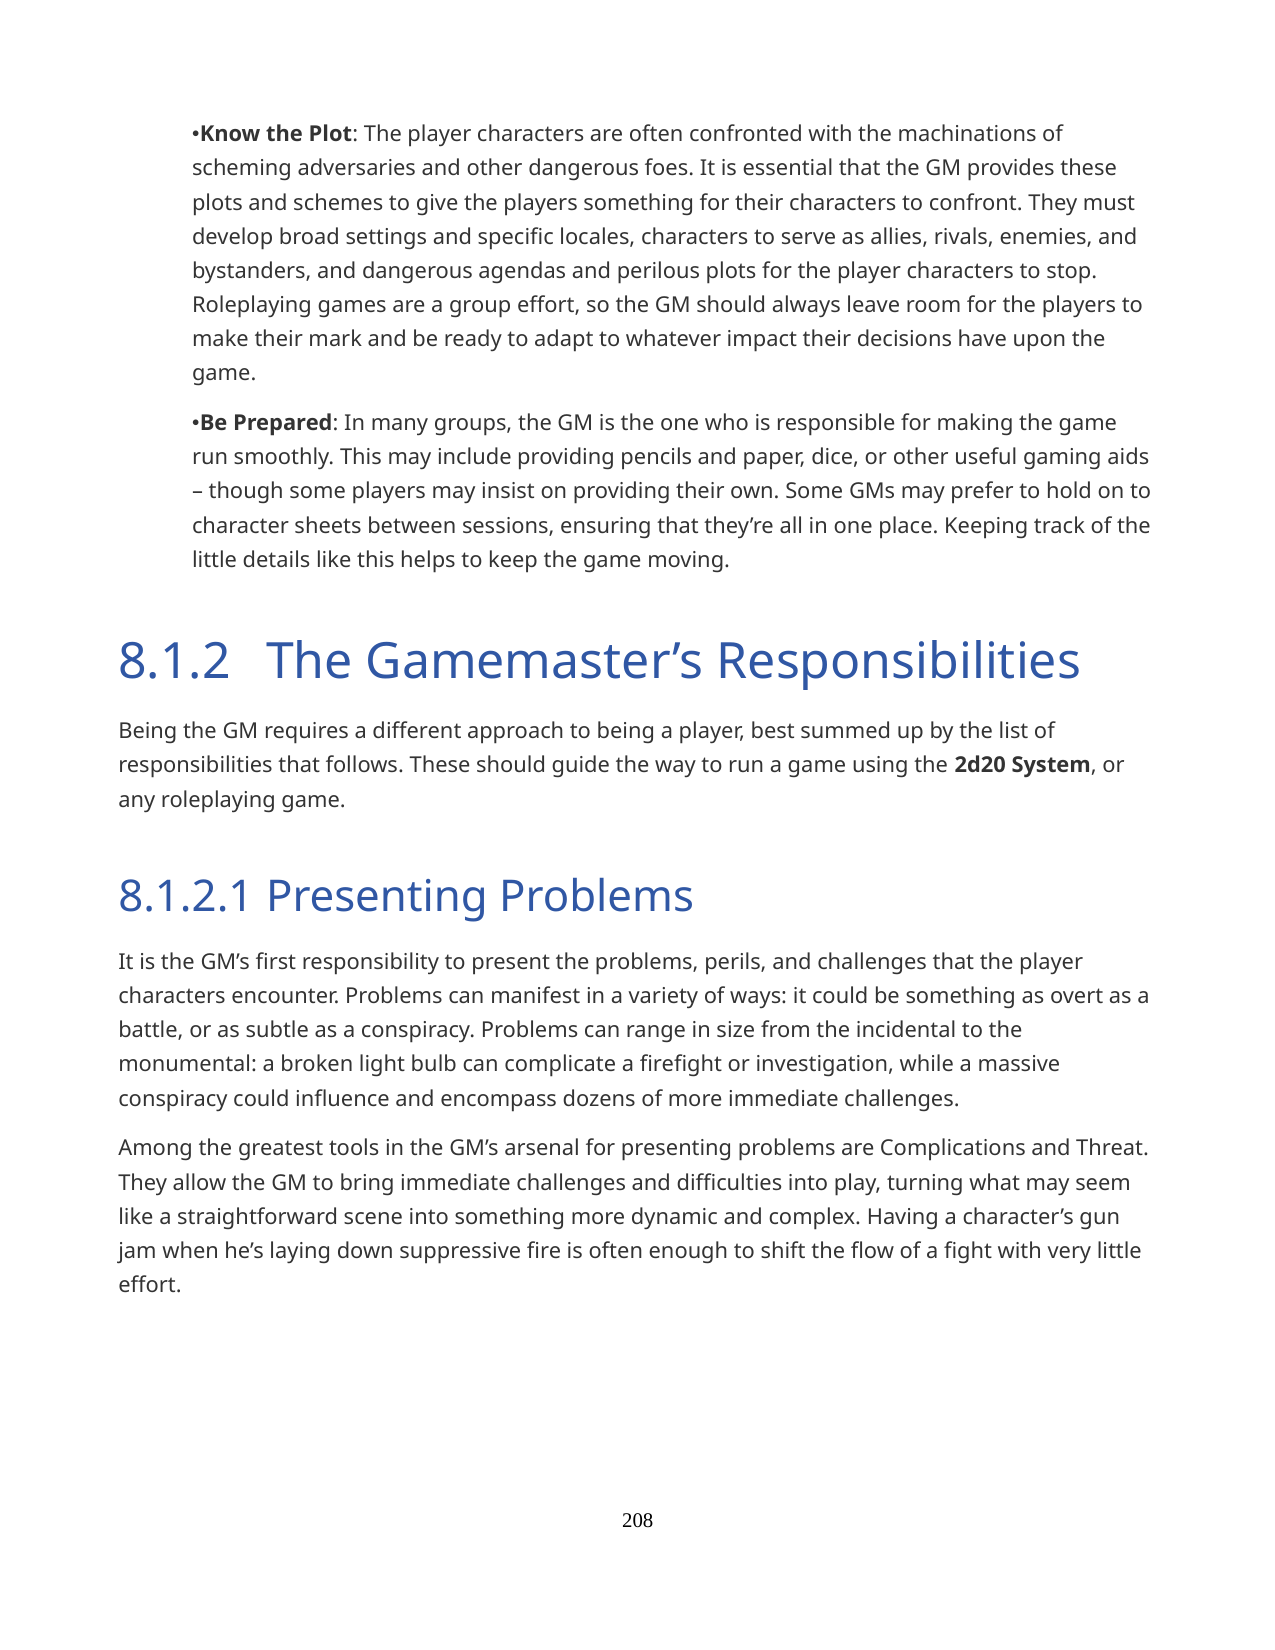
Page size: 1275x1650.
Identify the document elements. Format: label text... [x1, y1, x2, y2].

text Being the GM requires a different approach to being a player, best summed up by the list of responsibilities that follows. These should guide the way to run a game using the 2d20 System, or any roleplaying game. [118, 715, 1157, 813]
list Be Prepared: In many groups, the GM is the one who is responsible for making the game run smoothly. This may include providing pencils and paper, dice, or other useful gaming aids – though some players may insist on providing their own. Some GMs may prefer to hold on to character sheets between sessions, ensuring that they’re all in one place. Keeping track of the little details like this helps to keep the game moving. [118, 407, 1157, 573]
list Know the Plot: The player characters are often confronted with the machinations of scheming adversaries and other dangerous foes. It is essential that the GM provides these plots and schemes to give the players something for their characters to confront. They must develop broad settings and specific locales, characters to serve as allies, rivals, enemies, and bystanders, and dangerous agendas and perilous plots for the player characters to stop. Roleplaying games are a group effort, so the GM should always leave room for the players to make their mark and be ready to adapt to whatever impact their decisions have upon the game. [118, 118, 1157, 387]
subtitle The Gamemaster’s Responsibilities [118, 625, 1157, 693]
subtitle Presenting Problems [118, 865, 1157, 924]
text Among the greatest tools in the GM’s arsenal for presenting problems are Complications and Threat. They allow the GM to bring immediate challenges and difficulties into play, turning what may seem like a straightforward scene into something more dynamic and complex. Having a character’s gun jam when he’s laying down suppressive fire is often enough to shift the flow of a fight with very little effort. [118, 1132, 1157, 1299]
text It is the GM’s first responsibility to present the problems, perils, and challenges that the player characters encounter. Problems can manifest in a variety of ways: it could be something as overt as a battle, or as subtle as a conspiracy. Problems can range in size from the incidental to the monumental: a broken light bulb can complicate a firefight or investigation, while a massive conspiracy could influence and encompass dozens of more immediate challenges. [118, 946, 1157, 1112]
